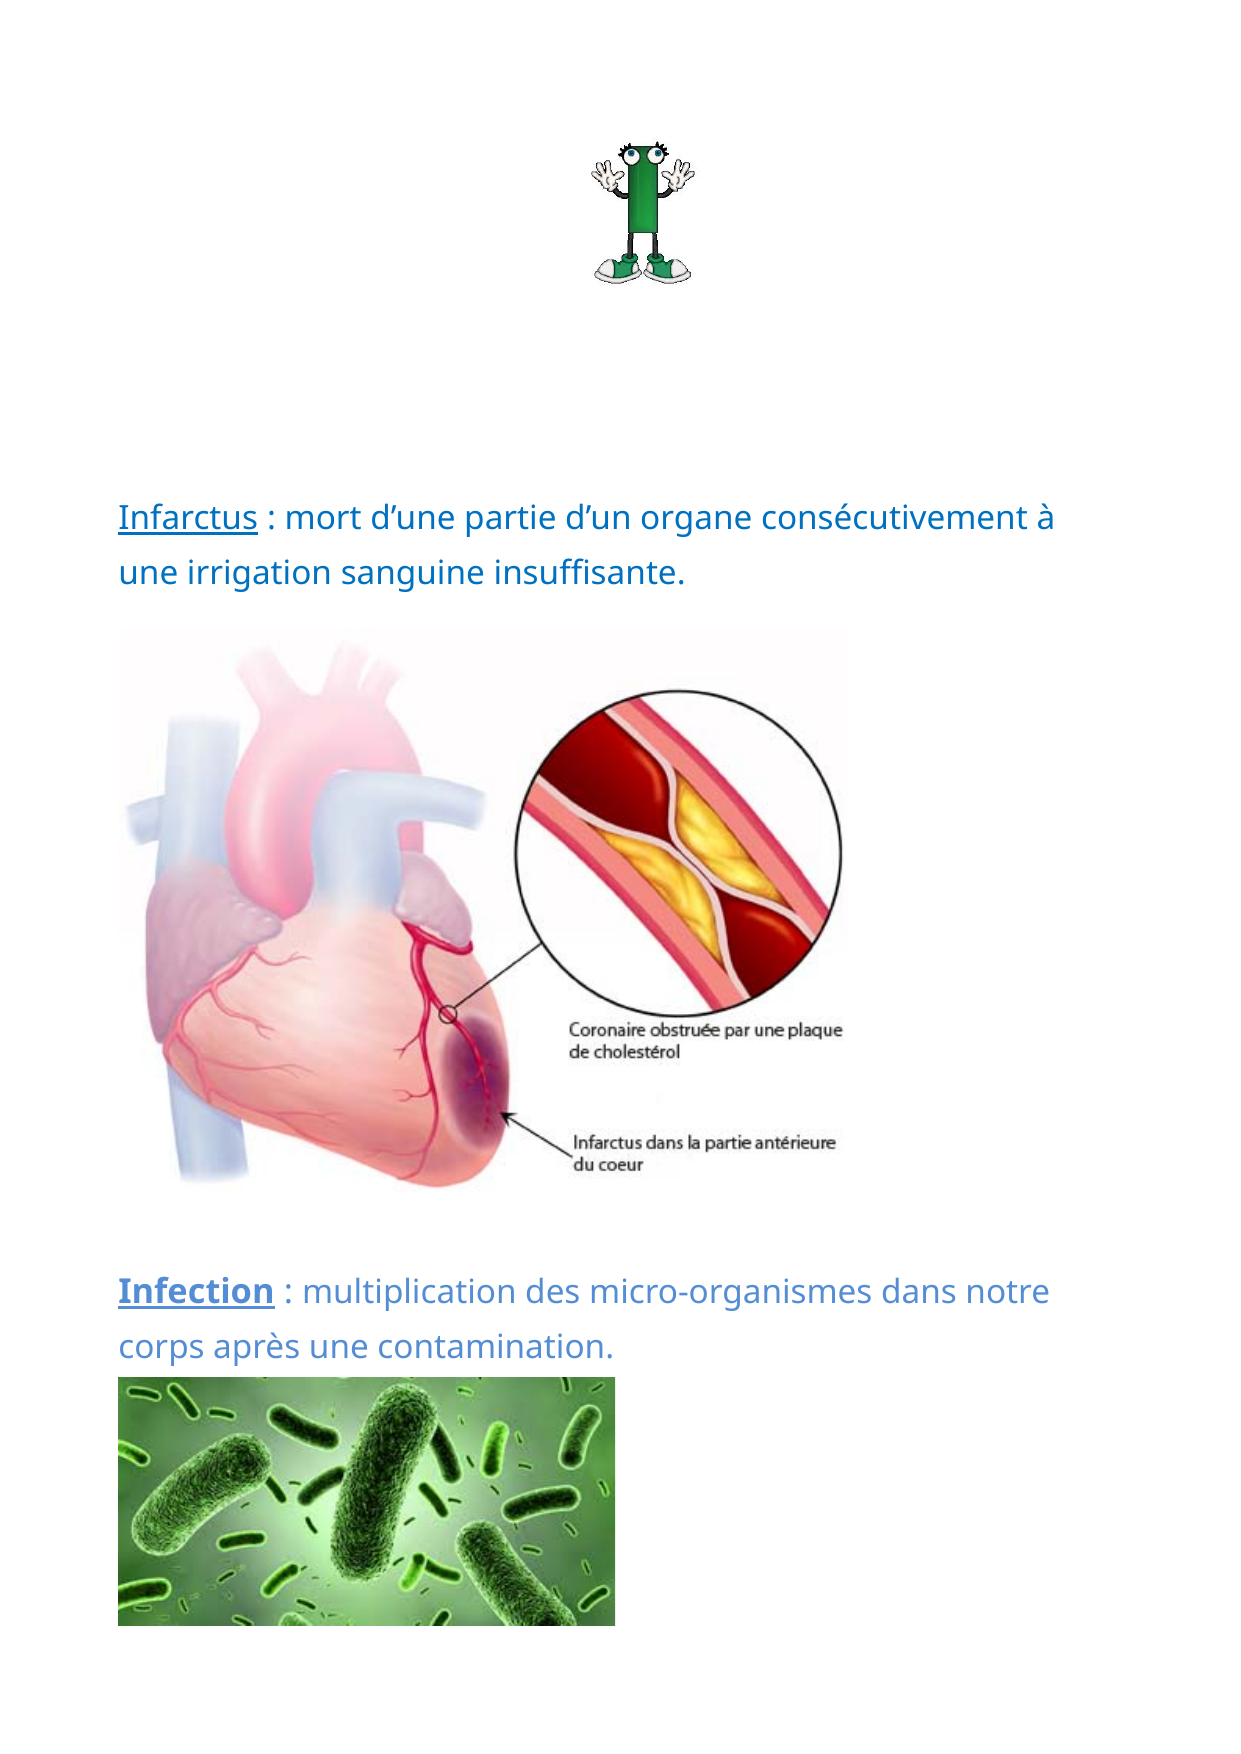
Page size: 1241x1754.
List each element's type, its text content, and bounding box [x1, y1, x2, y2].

text Infection : multiplication des micro-organismes dans notre corps après une contamination. [118, 1267, 1122, 1368]
picture [118, 628, 850, 1193]
text Infarctus : mort d’une partie d’un organe consécutivement à une irrigation sanguine insuffisante. [118, 493, 1122, 594]
picture [562, 118, 719, 286]
picture [118, 1377, 615, 1626]
